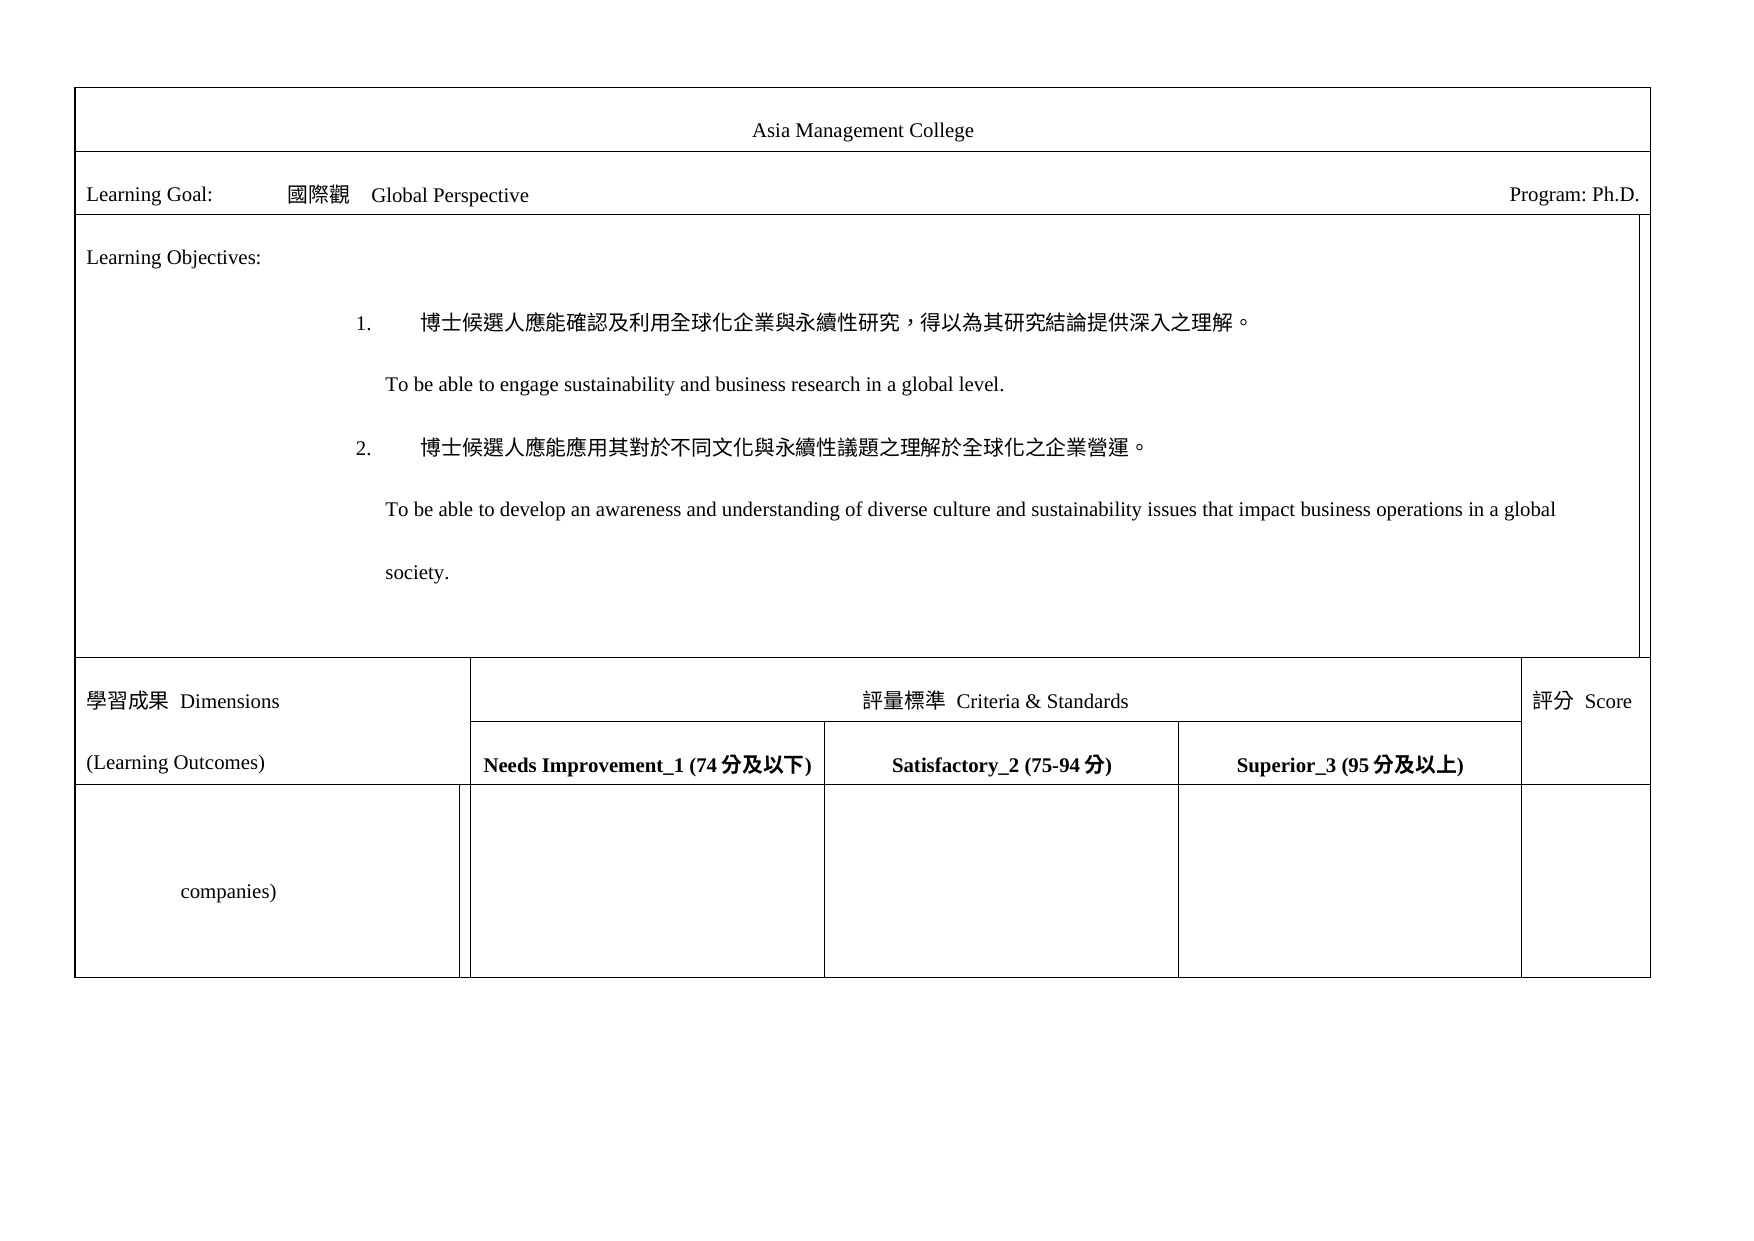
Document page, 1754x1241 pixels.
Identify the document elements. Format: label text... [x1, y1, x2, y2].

table_cell Needs Improvement_1 (74分及以下) [471, 722, 824, 784]
table_cell Superior_3 (95分及以上) [1179, 722, 1521, 784]
table_cell 國際觀 Global Perspective [276, 152, 1389, 214]
table_cell [1179, 785, 1521, 977]
table_cell 評分 Score [1522, 658, 1650, 784]
table_cell Program: Ph.D. [1389, 152, 1650, 214]
table_cell 博士候選人應能確認及利用全球化企業與永續性研究，得以為其研究結論提供深入之理解。 To be able to engage sustainability and business research in a global level. 博士候選人應能應用其對於不同文化與永續性議題之理解於全球化之企業營運。 To be able to develop an awareness and understanding of diverse culture and sustainability issues that impact business operations in a global society. [276, 215, 1639, 657]
table_header Asia Management College [76, 88, 1650, 151]
table_cell 評量標準 Criteria & Standards [471, 658, 1521, 721]
table_cell Satisfactory_2 (75-94分) [825, 722, 1178, 784]
table_cell 學習成果 Dimensions (Learning Outcomes) [76, 658, 470, 784]
table_cell [1522, 785, 1650, 977]
table_cell Learning Objectives: [76, 215, 276, 657]
table_cell [825, 785, 1178, 977]
table_cell companies) [76, 785, 459, 977]
table_cell Learning Goal: [76, 152, 276, 214]
table_cell [471, 785, 824, 977]
